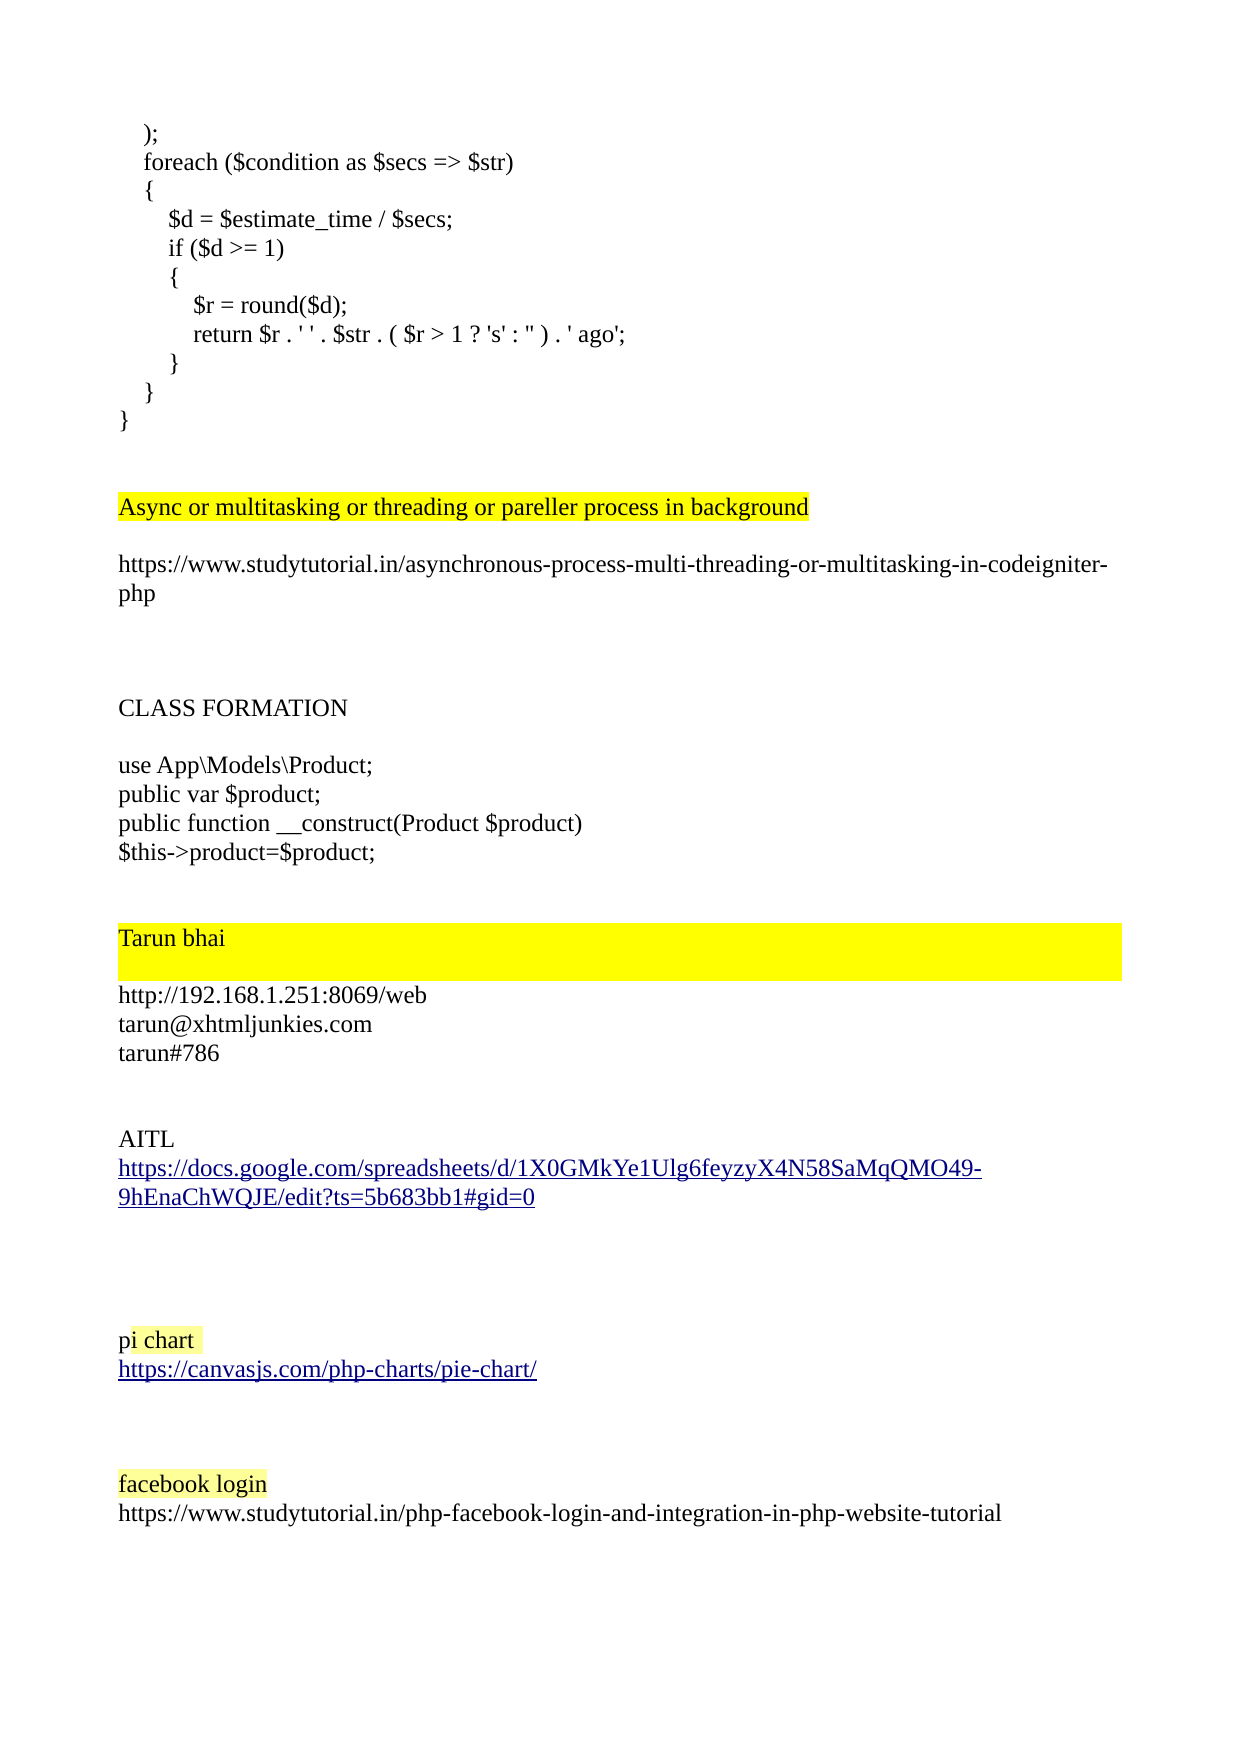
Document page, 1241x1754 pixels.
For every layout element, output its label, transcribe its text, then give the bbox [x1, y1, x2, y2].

text } [118, 406, 1122, 434]
text use App\Models\Product; [118, 751, 1122, 779]
text $this->product=$product; [118, 837, 1122, 866]
text public var $product; [118, 779, 1122, 808]
text { [118, 262, 1122, 291]
text https://canvasjs.com/php-charts/pie-chart/ [118, 1354, 1122, 1383]
text { [118, 176, 1122, 204]
text https://docs.google.com/spreadsheets/d/1X0GMkYe1Ulg6feyzyX4N58SaMqQMO49-9hEnaChWQJE/edit?ts=5b683bb1#gid=0 [118, 1153, 1122, 1211]
text if ($d >= 1) [118, 233, 1122, 262]
text tarun@xhtmljunkies.com [118, 1009, 1122, 1038]
text } [118, 348, 1122, 377]
text facebook login [118, 1469, 1122, 1498]
text return $r . ' ' . $str . ( $r > 1 ? 's' : '' ) . ' ago'; [118, 319, 1122, 348]
text tarun#786 [118, 1038, 1122, 1067]
text Tarun bhai [118, 923, 1122, 952]
text $r = round($d); [118, 291, 1122, 319]
text https://www.studytutorial.in/asynchronous-process-multi-threading-or-multitasking-in-codeigniter-php [118, 549, 1122, 607]
text $d = $estimate_time / $secs; [118, 204, 1122, 233]
text ); [118, 118, 1122, 147]
text https://www.studytutorial.in/php-facebook-login-and-integration-in-php-website-tutorial [118, 1498, 1122, 1527]
text foreach ($condition as $secs => $str) [118, 147, 1122, 176]
text CLASS FORMATION [118, 693, 1122, 722]
text AITL [118, 1124, 1122, 1153]
text http://192.168.1.251:8069/web [118, 981, 1122, 1009]
text public function __construct(Product $product) [118, 808, 1122, 837]
text Async or multitasking or threading or pareller process in background [118, 492, 1122, 521]
text pi chart [118, 1326, 1122, 1354]
text } [118, 377, 1122, 406]
